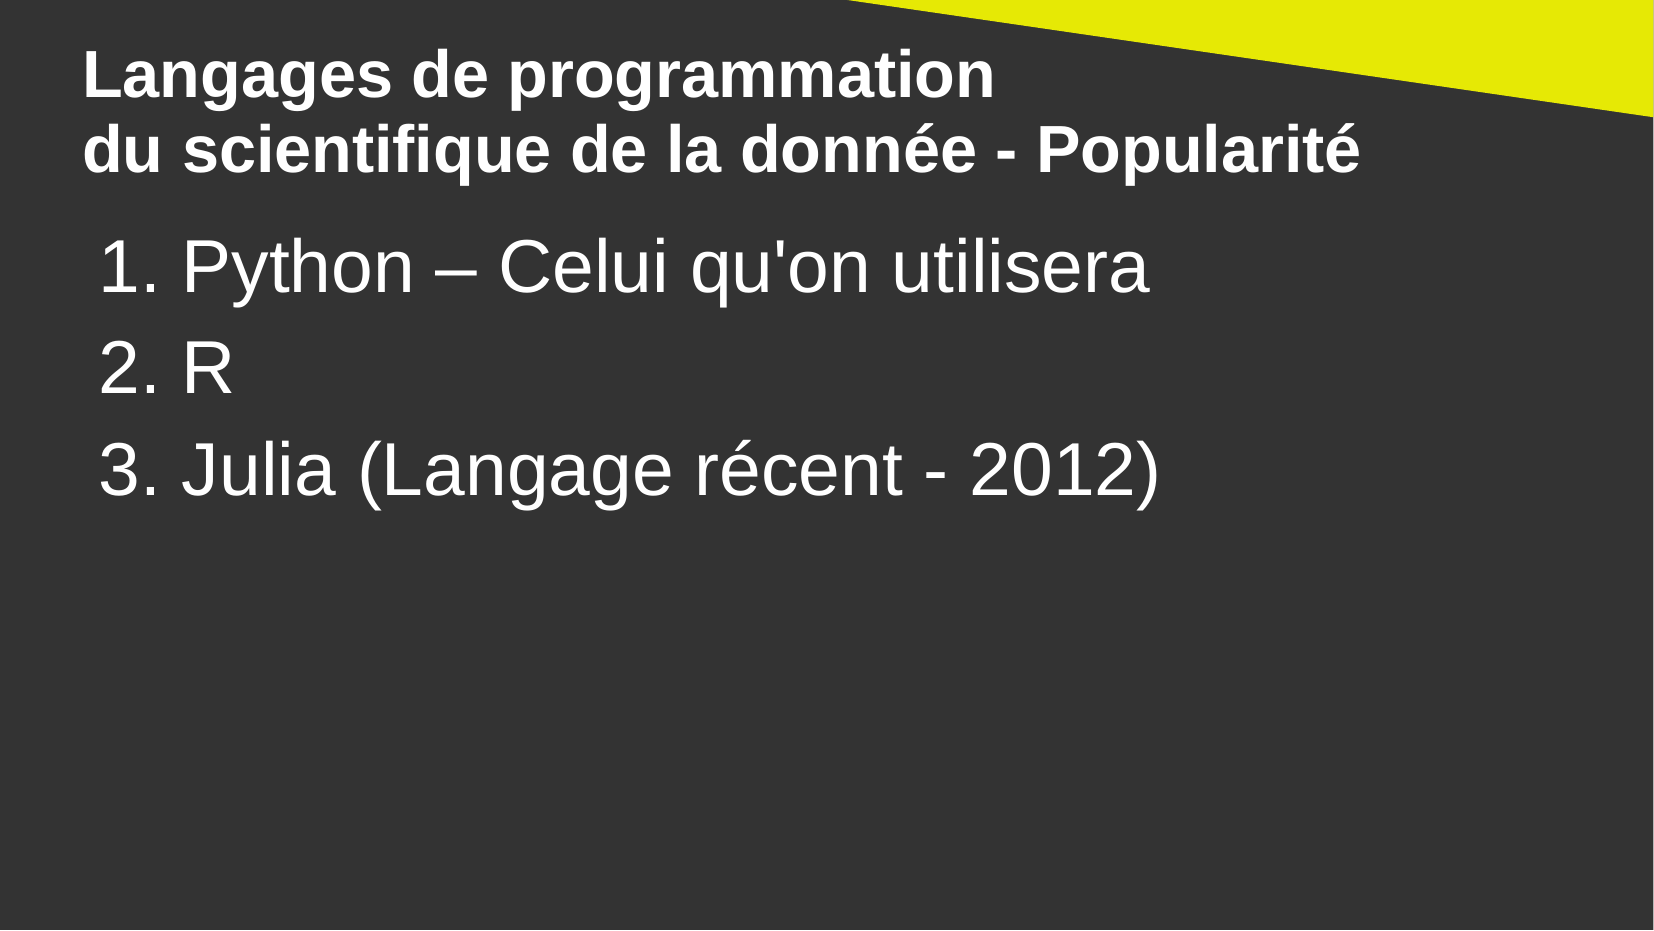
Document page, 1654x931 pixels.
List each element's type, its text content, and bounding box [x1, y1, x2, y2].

list Python – Celui qu'on utilisera R Julia (Langage récent - 2012) [80, 224, 1620, 544]
title Langages de programmation du scientifique de la donnée - Popularité [82, 37, 1571, 187]
text_box [847, 0, 1654, 118]
